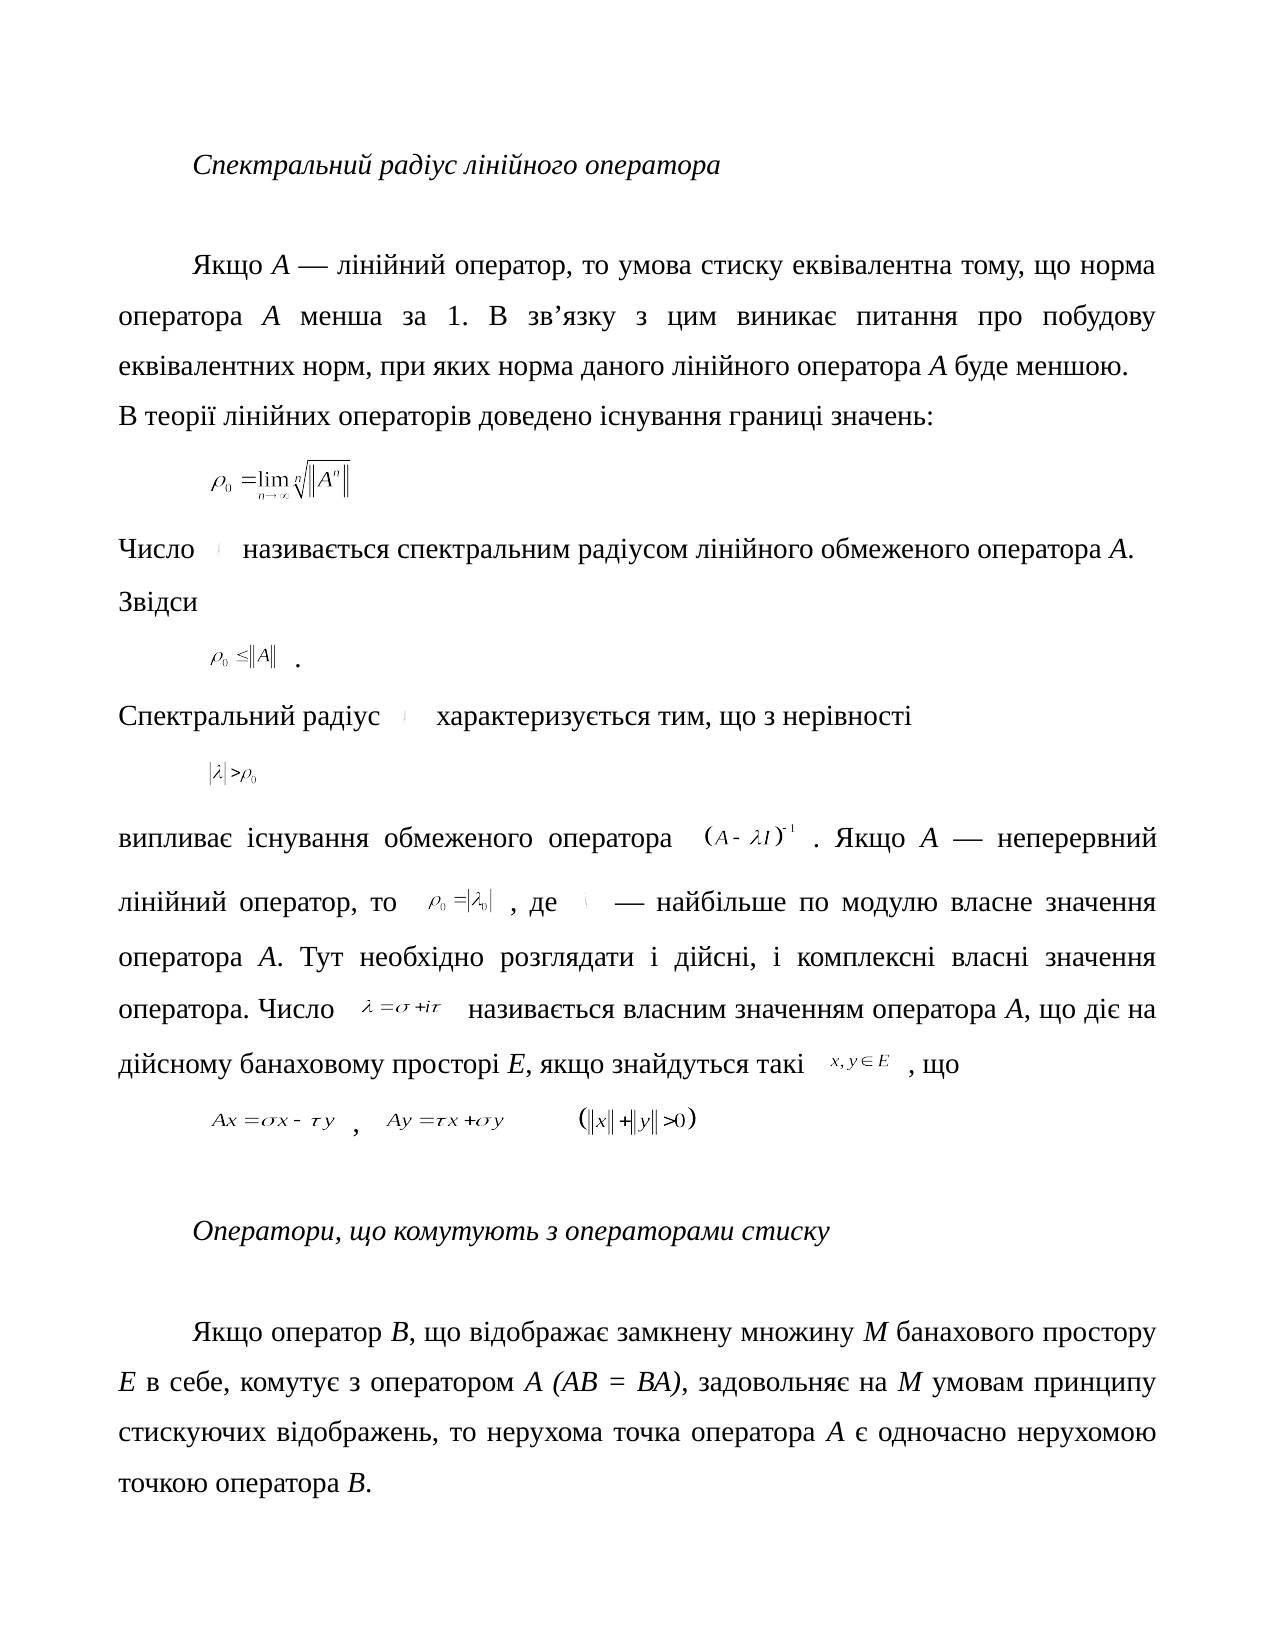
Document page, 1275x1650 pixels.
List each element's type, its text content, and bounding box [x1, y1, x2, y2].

text . [294, 635, 1157, 678]
text Якщо А — лінійний оператор, то умова стиску еквівалентна тому, що норма оператора А менша за 1. В зв’язку з цим виникає питання про побудову еквівалентних норм, при яких норма даного лінійного оператора А буде меншою. [118, 247, 1157, 382]
text , [118, 1098, 561, 1146]
text Звідси [118, 584, 1157, 618]
text Оператори, що комутують з операторами стиску [118, 1213, 1157, 1247]
text Спектральний радіус лінійного оператора [118, 147, 1157, 180]
text Якщо оператор В, що відображає замкнену множину М банахового простору Е в себе, комутує з оператором А (АВ = ВА), задовольняє на М умовам принципу стискуючих відображень, то нерухома точка оператора А є одночасно нерухомою точкою оператора В. [118, 1314, 1157, 1498]
text характеризується тим, що з нерівності [421, 695, 1157, 735]
text [118, 635, 192, 678]
text В теорії лінійних операторів доведено існування границі значень: [118, 398, 1157, 432]
text Спектральний радіус [118, 695, 388, 735]
text випливає існування обмеженого оператора . Якщо А — неперервний лінійний оператор, то , де — найбільше по модулю власне значення оператора А. Тут необхідно розглядати і дійсні, і комплексні власні значення оператора. Число називається власним значенням оператора А, що діє на дійсному банаховому просторі Е, якщо знайдуться такі , що [118, 812, 1157, 1081]
text називається спектральним радіусом лінійного обмеженого оператора А. [235, 528, 1157, 568]
text [711, 1098, 1157, 1146]
text Число [118, 528, 202, 568]
